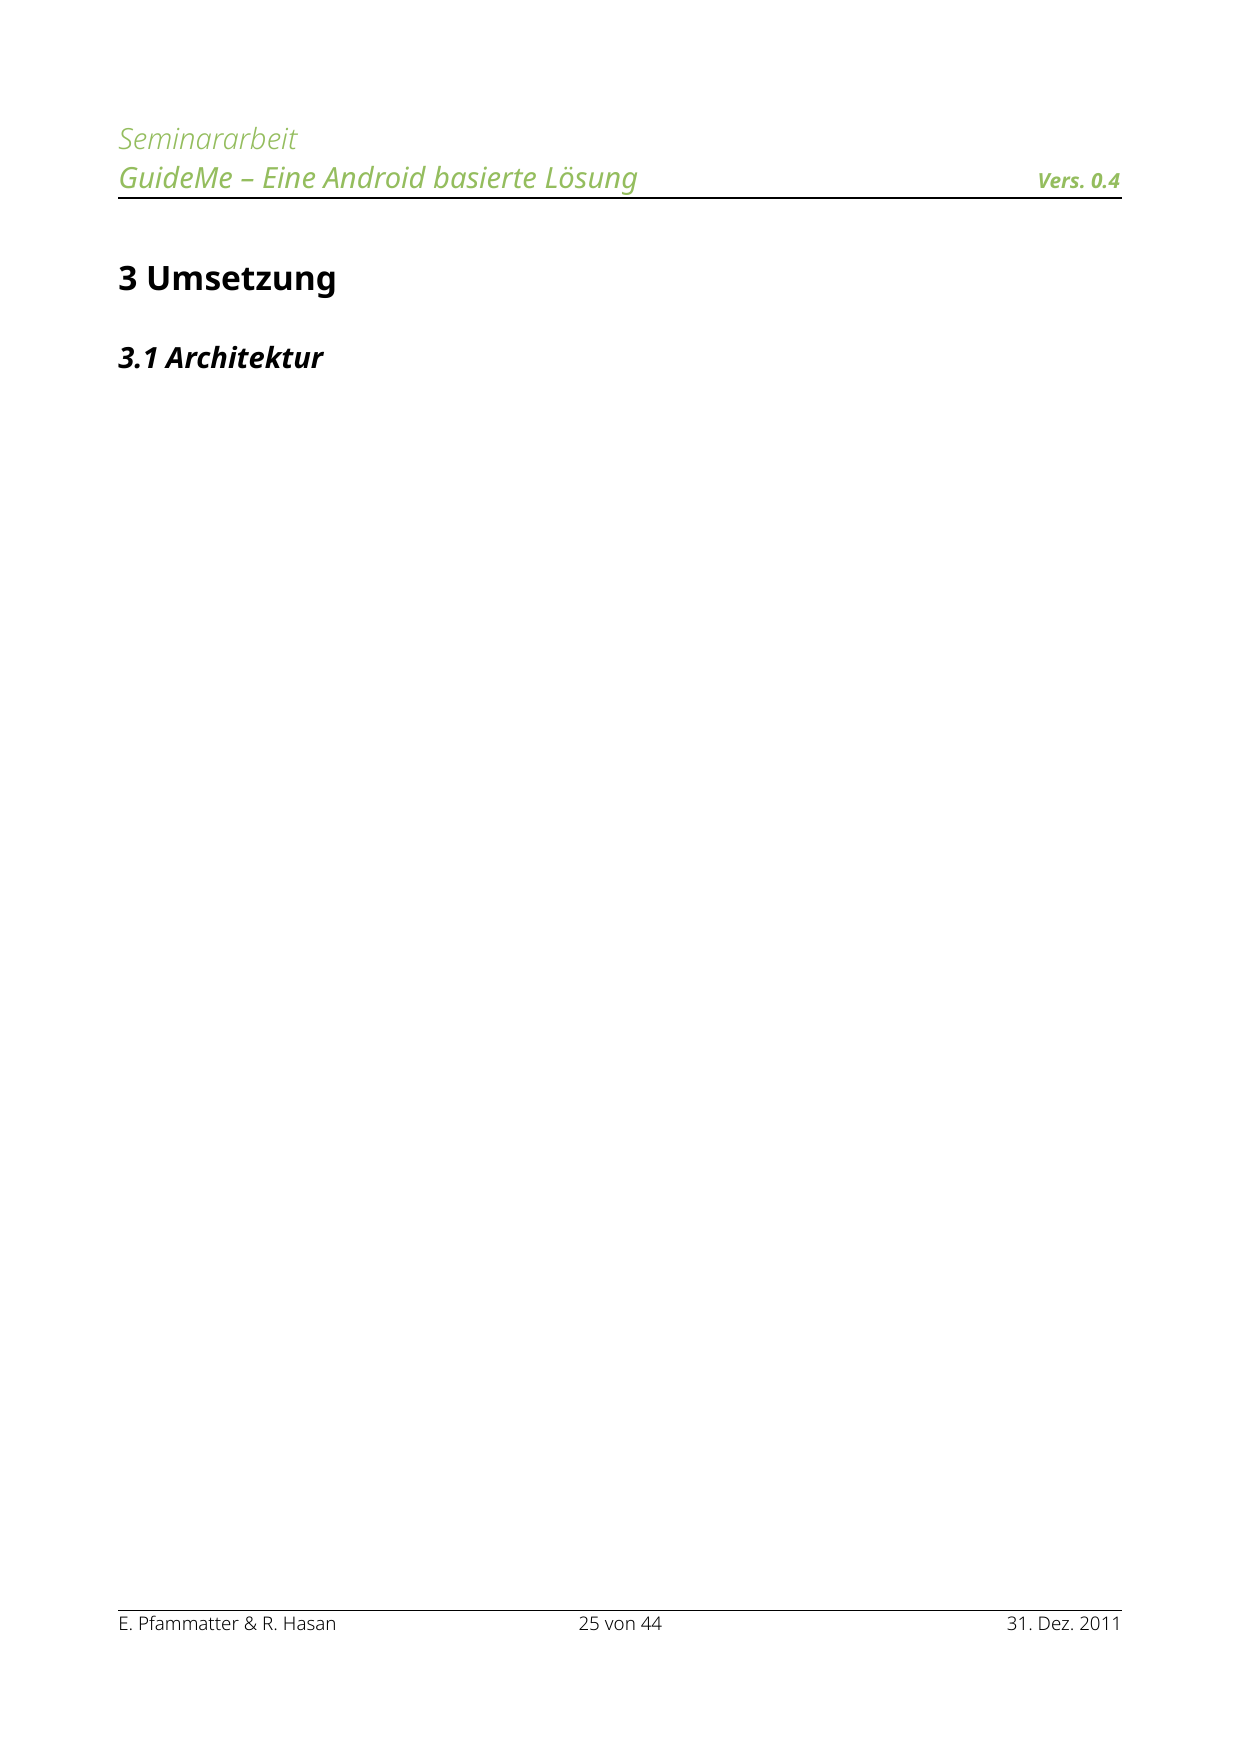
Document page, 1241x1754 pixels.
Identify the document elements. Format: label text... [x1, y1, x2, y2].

subtitle 3 Umsetzung [118, 254, 1122, 300]
subtitle 3.1 Architektur [118, 337, 1122, 377]
